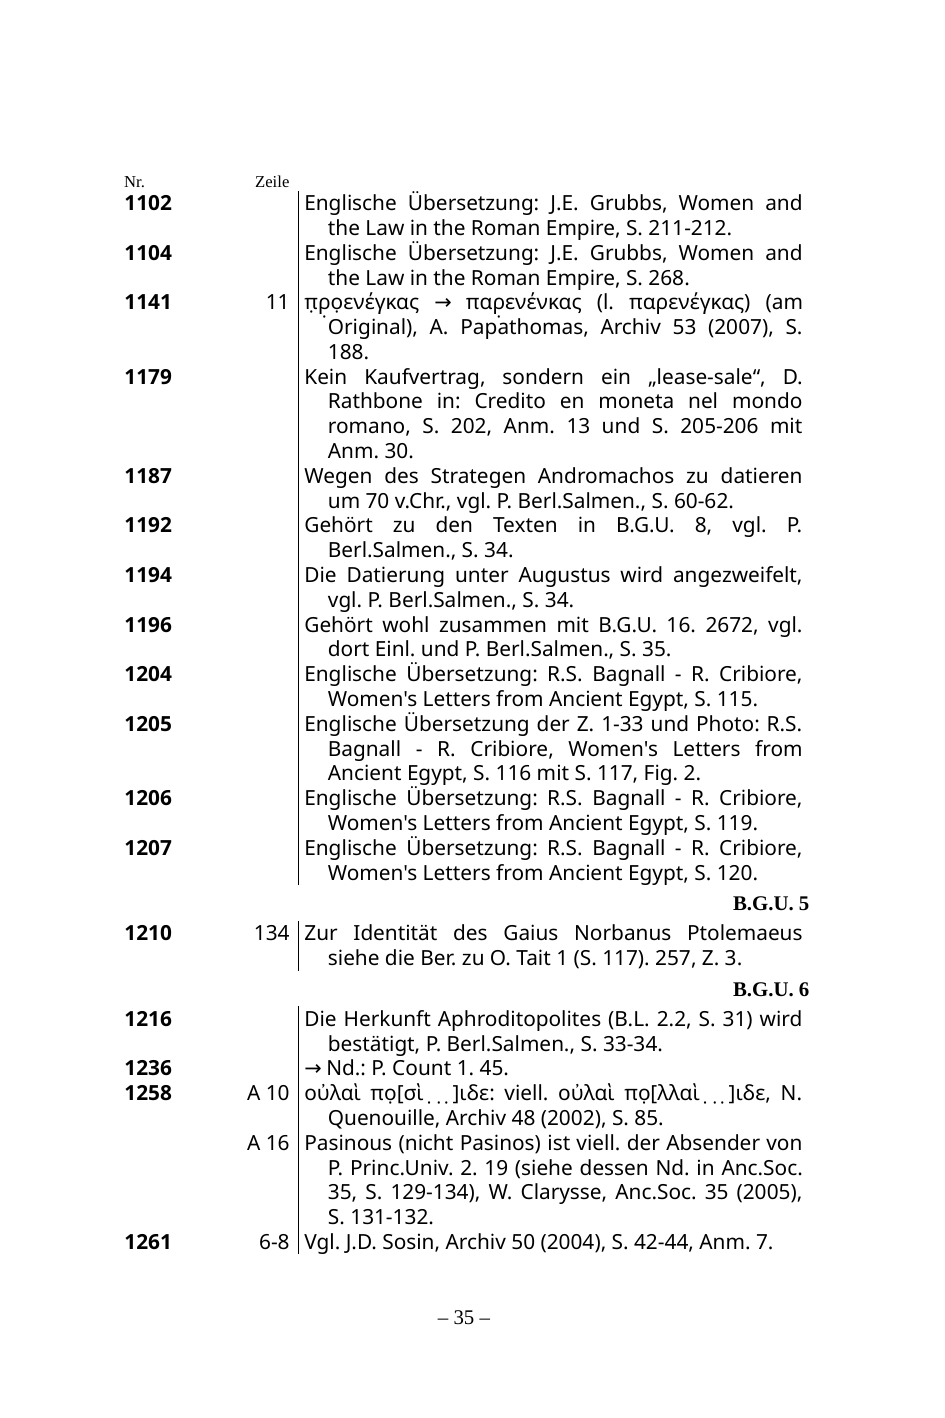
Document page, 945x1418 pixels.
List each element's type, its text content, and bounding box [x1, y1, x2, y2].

table_cell A 16 [207, 1130, 298, 1229]
table_header Die Herkunft Aphroditopolites (B.L. 2.2, S. 31) wird bestätigt, P. Berl.Salmen., S. 33-34. [299, 1006, 809, 1056]
table_cell [118, 1130, 207, 1229]
table_cell Englische Übersetzung: J.E. Grubbs, Women and the Law in the Roman Empire, S. 268. [299, 240, 809, 290]
table_cell Englische Übersetzung: J.E. Grubbs, Women and the Law in the Roman Empire, S. 211-212. [299, 191, 809, 240]
table_cell 1192 [118, 513, 298, 563]
table_cell Die Datierung unter Augustus wird angezweifelt, vgl. P. Berl.Salmen., S. 34. [299, 563, 809, 612]
table_cell 1196 [118, 612, 298, 662]
table_cell Englische Übersetzung: R.S. Bagnall - R. Cribiore, Women's Letters from Ancient Egypt, S. 119. [299, 786, 809, 835]
table_cell Gehört wohl zusammen mit B.G.U. 16. 2672, vgl. dort Einl. und P. Berl.Salmen., S. 35. [299, 612, 809, 662]
table_cell 1207 [118, 835, 298, 885]
table_cell 1104 [118, 240, 298, 290]
table_cell οὐλαὶ πο̣[σὶ ̣ ̣ ̣]ιδε: viell. οὐλαὶ πο̣[λλαὶ ̣ ̣ ̣]ιδε, N. Quenouille, Archiv 48 (2002), S. 85. [299, 1081, 809, 1130]
table_cell 1258 [118, 1081, 207, 1130]
table_cell 1205 [118, 711, 298, 786]
table_cell 1179 [118, 364, 298, 463]
table_cell Pasinous (nicht Pasinos) ist viell. der Absender von P. Princ.Univ. 2. 19 (siehe dessen Nd. in Anc.Soc. 35, S. 129-134), W. Clarysse, Anc.Soc. 35 (2005), S. 131-132. [299, 1130, 809, 1229]
table_cell 11 [207, 290, 298, 364]
table_header 134 [207, 921, 298, 971]
table_cell Wegen des Strategen Andromachos zu datieren um 70 v.Chr., vgl. P. Berl.Salmen., S. 60-62. [299, 464, 809, 513]
table_cell Englische Übersetzung: R.S. Bagnall - R. Cribiore, Women's Letters from Ancient Egypt, S. 115. [299, 662, 809, 711]
table_cell → Nd.: P. Count 1. 45. [299, 1056, 809, 1081]
table_cell Vgl. J.D. Sosin, Archiv 50 (2004), S. 42-44, Anm. 7. [299, 1230, 809, 1254]
subtitle B.G.U. 6 [118, 976, 809, 1001]
table_header Zur Identität des Gaius Norbanus Ptolemaeus siehe die Ber. zu O. Tait 1 (S. 117). 257, Z. 3. [299, 921, 809, 971]
table_cell 1206 [118, 786, 298, 835]
table_cell Kein Kaufvertrag, sondern ein „lease-sale“, D. Rathbone in: Credito en moneta nel mondo romano, S. 202, Anm. 13 und S. 205-206 mit Anm. 30. [299, 364, 809, 463]
table_cell Englische Übersetzung der Z. 1-33 und Photo: R.S. Bagnall - R. Cribiore, Women's Letters from Ancient Egypt, S. 116 mit S. 117, Fig. 2. [299, 711, 809, 786]
subtitle B.G.U. 5 [118, 891, 809, 915]
table_cell 1102 [118, 191, 298, 240]
table_cell 1204 [118, 662, 298, 711]
table_cell 1141 [118, 290, 207, 364]
table_cell Gehört zu den Texten in B.G.U. 8, vgl. P. Berl.Salmen., S. 34. [299, 513, 809, 563]
table_cell 6-8 [207, 1230, 298, 1254]
table_header 1216 [118, 1006, 298, 1056]
table_cell π̣ρ̣ο̣ενέγκας → παρ̣ενένκας (l. παρενέγκας) (am Original), A. Papathomas, Archiv 53 (2007), S. 188. [299, 290, 809, 364]
table_cell Α 10 [207, 1081, 298, 1130]
table_cell 1187 [118, 464, 298, 513]
table_header 1210 [118, 921, 207, 971]
table_cell 1236 [118, 1056, 298, 1081]
table_cell Englische Übersetzung: R.S. Bagnall - R. Cribiore, Women's Letters from Ancient Egypt, S. 120. [299, 835, 809, 885]
table_cell 1194 [118, 563, 298, 612]
table_cell 1261 [118, 1230, 207, 1254]
